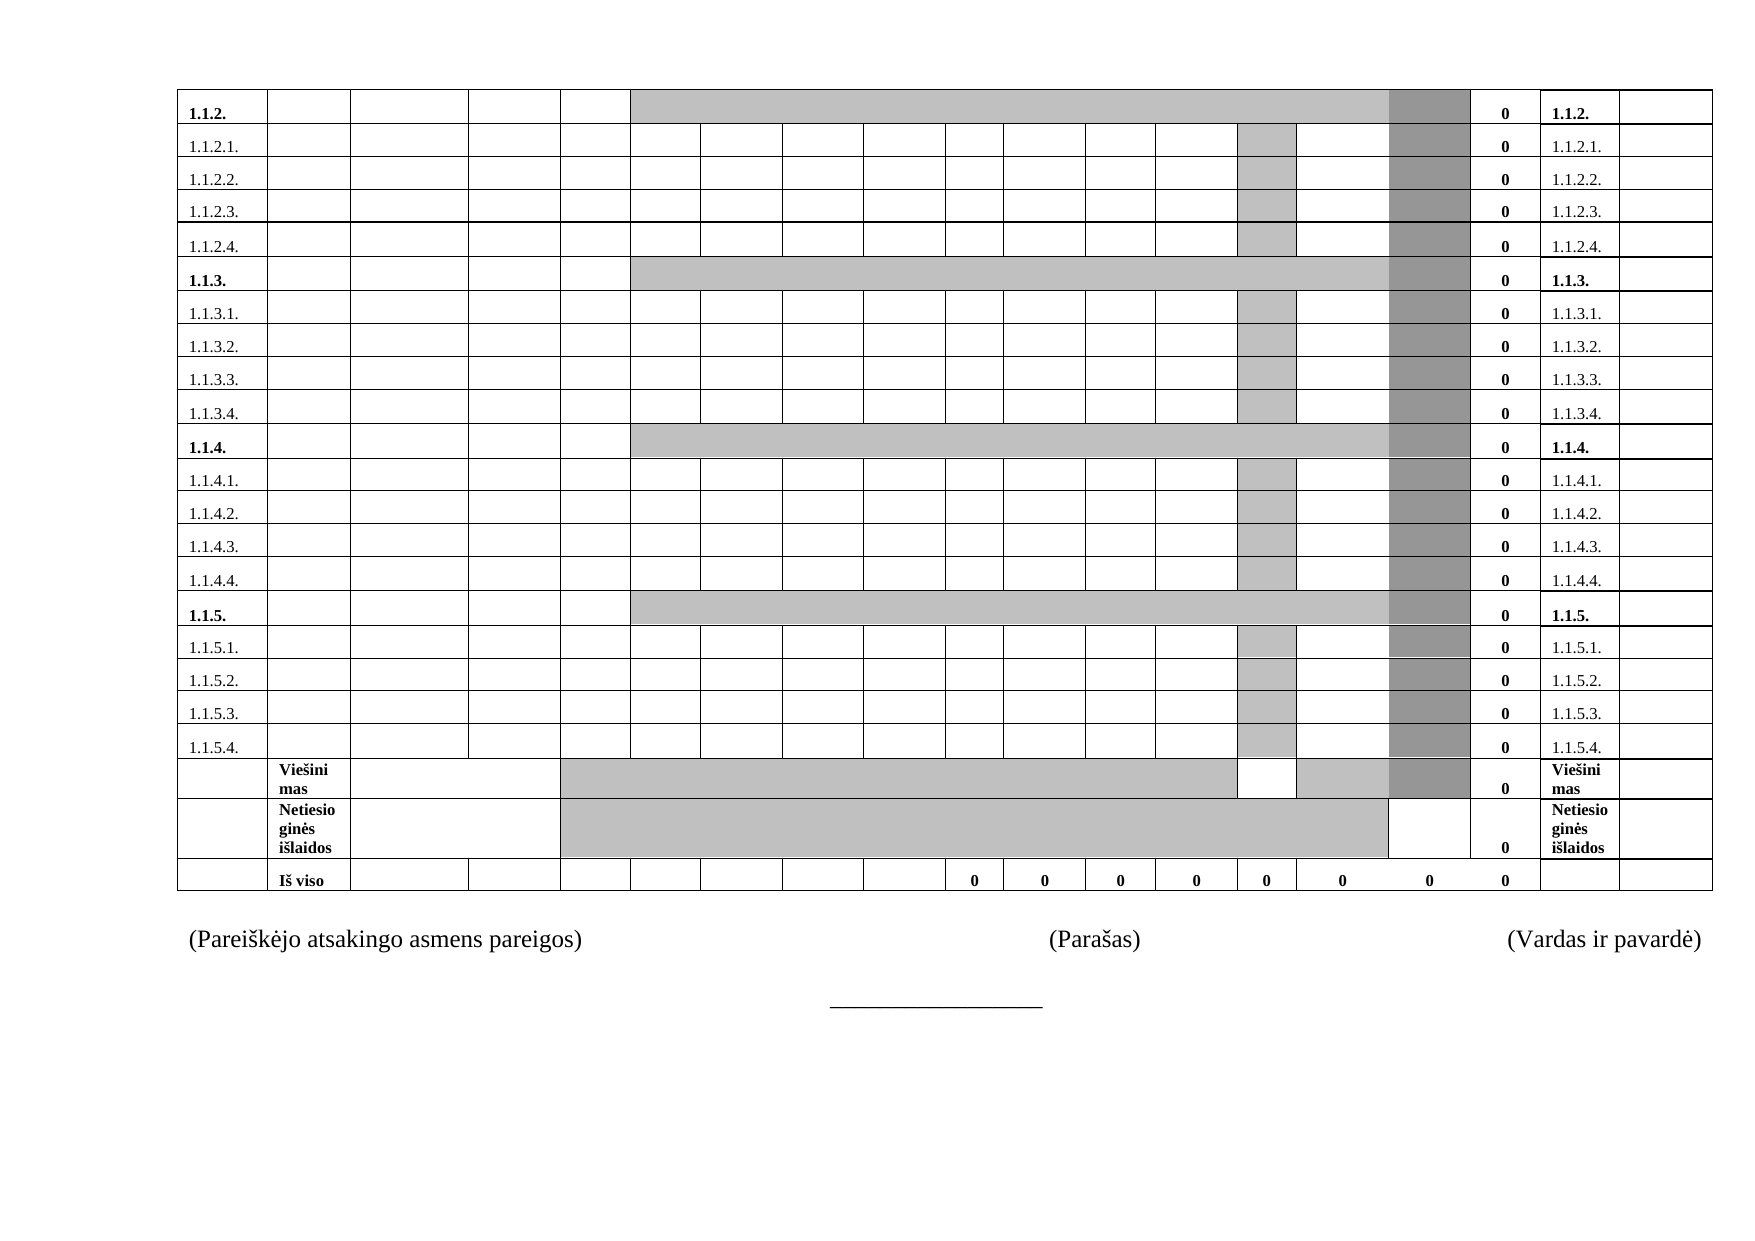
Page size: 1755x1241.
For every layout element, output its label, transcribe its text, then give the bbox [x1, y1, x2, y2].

table_cell 0 [1471, 524, 1540, 556]
table_cell 1.1.5.3. [178, 691, 267, 723]
table_cell [1620, 157, 1712, 189]
table_cell [1156, 357, 1237, 389]
table_cell [946, 291, 1003, 323]
table_cell 0 [946, 859, 1003, 890]
table_cell [1620, 691, 1712, 723]
table_cell [1620, 524, 1712, 556]
table_cell [701, 390, 782, 423]
table_cell [468, 799, 560, 857]
table_cell 1.1.2.2. [1541, 157, 1619, 189]
table_cell 1.1.4. [178, 424, 267, 457]
table_cell [1620, 800, 1712, 857]
table_cell 1.1.4.1. [1541, 460, 1619, 490]
table_cell [351, 357, 468, 389]
table_cell [1156, 799, 1237, 857]
table_cell [1620, 190, 1712, 221]
table_cell [268, 190, 350, 221]
table_cell [864, 859, 945, 890]
table_cell [864, 491, 945, 523]
table_cell [631, 591, 1389, 624]
table_cell 0 [1471, 491, 1540, 523]
table_cell [1238, 524, 1296, 556]
table_cell [1156, 659, 1237, 690]
table_cell 0 [1471, 591, 1540, 624]
table_cell [351, 691, 468, 723]
table_cell [1086, 491, 1155, 523]
table_cell [1238, 157, 1296, 189]
table_cell [1297, 324, 1389, 356]
table_cell 1.1.4.4. [1541, 557, 1619, 590]
table_cell [351, 459, 468, 490]
table_cell [1620, 223, 1712, 256]
table_cell [1086, 724, 1155, 757]
table_cell [631, 257, 1389, 290]
table_cell [1004, 459, 1085, 490]
table_cell [268, 591, 350, 624]
table_cell [783, 124, 863, 156]
table_cell [1389, 157, 1470, 189]
table_cell [561, 659, 630, 690]
table_cell [631, 90, 1389, 123]
table_cell [561, 859, 630, 890]
table_header (Pareiškėjo atsakingo asmens pareigos) [177, 920, 963, 953]
table_cell [1389, 90, 1470, 123]
table_cell [1238, 357, 1296, 389]
table_cell [701, 799, 782, 857]
table_header (Parašas) [964, 920, 1226, 953]
table_cell [631, 491, 700, 523]
table_cell [946, 190, 1003, 221]
table_cell [1297, 223, 1389, 256]
table_cell [1238, 659, 1296, 690]
table_cell 1.1.3.1. [178, 291, 267, 323]
table_cell 0 [1471, 223, 1540, 256]
table_cell [783, 324, 863, 356]
table_cell [351, 291, 468, 323]
table_cell [1086, 291, 1155, 323]
table_cell [1004, 190, 1085, 221]
table_cell [1156, 157, 1237, 189]
table_cell [864, 124, 945, 156]
table_cell [1620, 324, 1712, 356]
table_cell [469, 724, 560, 757]
table_cell [351, 591, 468, 624]
table_cell 1.1.2.4. [1541, 223, 1619, 256]
table_cell 0 [1471, 459, 1540, 490]
table_cell 1.1.2. [178, 90, 267, 123]
table_cell [469, 591, 560, 624]
table_cell [1156, 324, 1237, 356]
table_cell [631, 724, 700, 757]
table_cell [1086, 659, 1155, 690]
table_cell [946, 459, 1003, 490]
table_cell [351, 491, 468, 523]
table_cell [783, 357, 863, 389]
table_cell [864, 390, 945, 423]
table_cell [469, 190, 560, 221]
table_cell Viešinimas [268, 759, 350, 798]
table_cell [1297, 390, 1389, 423]
table_cell [701, 124, 782, 156]
table_cell [783, 390, 863, 423]
table_cell [351, 124, 468, 156]
table_cell [268, 291, 350, 323]
table_cell [783, 291, 863, 323]
table_cell [351, 90, 468, 123]
table_cell 0 [1471, 626, 1540, 657]
table_cell [1086, 524, 1155, 556]
table_cell [1238, 691, 1296, 723]
table_cell 1.1.2.1. [1541, 125, 1619, 156]
table_cell [631, 223, 700, 256]
table_cell [631, 357, 700, 389]
table_cell [469, 157, 560, 189]
table_cell [351, 799, 468, 857]
table_cell [1004, 157, 1085, 189]
table_cell [946, 524, 1003, 556]
table_cell [701, 557, 782, 590]
table_cell [783, 724, 863, 757]
table_cell [561, 223, 630, 256]
table_cell [1389, 424, 1470, 457]
table_cell [1620, 557, 1712, 590]
table_cell 1.1.3.2. [178, 324, 267, 356]
table_cell [701, 859, 782, 890]
table_cell [561, 626, 630, 657]
table_cell [469, 524, 560, 556]
table_cell [864, 223, 945, 256]
text _________________ [177, 982, 1695, 1010]
table_cell [1620, 860, 1712, 890]
table_cell [561, 90, 630, 123]
table_cell [631, 190, 700, 221]
table_cell [561, 759, 1237, 798]
table_cell [561, 157, 630, 189]
table_cell [351, 626, 468, 657]
table_cell 1.1.5.1. [1541, 627, 1619, 657]
table_cell 0 [1471, 759, 1540, 798]
table_cell [1004, 291, 1085, 323]
table_cell [1238, 759, 1296, 798]
table_cell [268, 223, 350, 256]
table_cell Netiesioginės išlaidos [1541, 800, 1619, 857]
table_cell 0 [1471, 157, 1540, 189]
table_cell [1156, 691, 1237, 723]
table_cell 1.1.4. [1541, 425, 1619, 457]
table_cell [469, 691, 560, 723]
table_cell [946, 390, 1003, 423]
table_cell [701, 491, 782, 523]
table_cell 0 [1471, 799, 1540, 857]
table_cell 1.1.3.2. [1541, 324, 1619, 356]
table_cell [1620, 258, 1712, 290]
table_cell [1389, 691, 1470, 723]
table_cell [469, 459, 560, 490]
table_cell 1.1.4.4. [178, 557, 267, 590]
table_cell [1620, 125, 1712, 156]
table_cell [351, 759, 468, 798]
table_cell [561, 390, 630, 423]
table_cell [783, 190, 863, 221]
table_cell [946, 157, 1003, 189]
table_cell [1086, 124, 1155, 156]
table_cell [1238, 491, 1296, 523]
table_cell [864, 659, 945, 690]
table_cell [469, 557, 560, 590]
table_cell 1.1.3.1. [1541, 292, 1619, 323]
table_cell [468, 759, 560, 798]
table_cell [1297, 190, 1389, 221]
table_cell [268, 524, 350, 556]
table_cell [469, 291, 560, 323]
table_cell 1.1.4.3. [178, 524, 267, 556]
table_cell [351, 190, 468, 221]
table_cell [1389, 626, 1470, 657]
table_cell [561, 557, 630, 590]
table_cell [864, 291, 945, 323]
table_cell [864, 626, 945, 657]
table_cell [1004, 223, 1085, 256]
table_cell [1156, 557, 1237, 590]
table_cell 1.1.4.2. [178, 491, 267, 523]
table_cell 0 [1471, 324, 1540, 356]
table_cell [1004, 390, 1085, 423]
table_cell [864, 459, 945, 490]
table_cell [1297, 759, 1389, 798]
table_cell [1620, 760, 1712, 798]
table_cell [268, 459, 350, 490]
table_cell 1.1.3. [178, 257, 267, 290]
table_cell [1086, 691, 1155, 723]
table_cell [1238, 557, 1296, 590]
table_cell [1004, 491, 1085, 523]
table_cell 1.1.5.4. [1541, 724, 1619, 757]
table_cell [1389, 390, 1470, 423]
table_cell [783, 459, 863, 490]
table_cell [469, 491, 560, 523]
table_cell [1297, 557, 1389, 590]
table_cell [631, 524, 700, 556]
table_cell 0 [1471, 90, 1540, 123]
table_cell [1156, 390, 1237, 423]
table_cell 0 [1471, 724, 1540, 757]
table_cell [1389, 591, 1470, 624]
table_cell 1.1.2. [1541, 91, 1619, 123]
table_cell [178, 859, 267, 890]
table_cell [1389, 190, 1470, 221]
table_cell [1156, 524, 1237, 556]
table_cell [1297, 291, 1389, 323]
table_cell [864, 324, 945, 356]
table_cell 1.1.4.1. [178, 459, 267, 490]
table_cell [631, 659, 700, 690]
table_cell [1297, 524, 1389, 556]
table_cell [1620, 357, 1712, 389]
table_cell [701, 223, 782, 256]
table_cell [469, 859, 560, 890]
table_cell [1297, 724, 1389, 757]
table_cell [1238, 626, 1296, 657]
table_cell [268, 357, 350, 389]
table_cell [1620, 390, 1712, 423]
table_cell [1004, 324, 1085, 356]
table_cell [268, 557, 350, 590]
table_cell [268, 424, 350, 457]
table_cell [351, 157, 468, 189]
table_cell [1156, 491, 1237, 523]
table_cell [1156, 223, 1237, 256]
table_cell [1620, 292, 1712, 323]
table_cell 1.1.4.3. [1541, 524, 1619, 556]
table_cell [631, 324, 700, 356]
table_cell [946, 626, 1003, 657]
table_cell [701, 524, 782, 556]
table_cell [631, 424, 1389, 457]
table_cell [701, 324, 782, 356]
table_cell [1297, 659, 1389, 690]
table_cell [1085, 799, 1156, 857]
table_cell [1156, 459, 1237, 490]
table_cell [1238, 190, 1296, 221]
table_cell [1086, 357, 1155, 389]
table_cell [1004, 524, 1085, 556]
table_cell [864, 557, 945, 590]
table_cell [268, 659, 350, 690]
table_cell 1.1.5. [178, 591, 267, 624]
table_cell [1389, 724, 1470, 757]
table_header (Vardas ir pavardė) [1226, 920, 1713, 953]
table_cell [268, 157, 350, 189]
table_cell [561, 424, 630, 457]
table_cell [1297, 124, 1389, 156]
table_cell 0 [1471, 557, 1540, 590]
table_cell 1.1.3.3. [178, 357, 267, 389]
table_cell [864, 691, 945, 723]
table_cell [631, 799, 701, 857]
table_cell [1389, 124, 1470, 156]
table_cell [864, 799, 945, 857]
table_cell 0 [1471, 390, 1540, 423]
table_cell [351, 524, 468, 556]
table_cell 0 [1389, 859, 1470, 890]
table_cell [1238, 124, 1296, 156]
table_cell [1086, 557, 1155, 590]
table_cell 0 [1238, 859, 1296, 890]
table_cell 1.1.5.2. [178, 659, 267, 690]
table_cell [1620, 491, 1712, 523]
table_cell 1.1.3. [1541, 258, 1619, 290]
table_cell 0 [1297, 859, 1389, 890]
table_cell [783, 659, 863, 690]
table_cell 1.1.5.1. [178, 626, 267, 657]
table_cell [1086, 459, 1155, 490]
table_cell [469, 626, 560, 657]
table_cell [1297, 491, 1389, 523]
table_cell [701, 626, 782, 657]
table_cell 0 [1086, 859, 1155, 890]
table_cell 0 [1156, 859, 1237, 890]
table_cell [561, 324, 630, 356]
table_cell [701, 291, 782, 323]
table_cell [178, 799, 267, 857]
table_cell [631, 626, 700, 657]
table_cell [701, 190, 782, 221]
table_cell [561, 357, 630, 389]
table_cell [782, 799, 864, 857]
table_cell [1238, 724, 1296, 757]
table_cell [561, 591, 630, 624]
table_cell [1620, 627, 1712, 657]
table_cell [701, 659, 782, 690]
table_cell [783, 859, 863, 890]
table_cell [1086, 626, 1155, 657]
table_cell [178, 759, 267, 798]
table_cell [268, 691, 350, 723]
table_cell [469, 124, 560, 156]
table_cell [701, 157, 782, 189]
table_cell 0 [1471, 357, 1540, 389]
table_cell [1004, 626, 1085, 657]
table_cell [351, 424, 468, 457]
table_cell [783, 557, 863, 590]
table_cell [268, 90, 350, 123]
table_cell [946, 223, 1003, 256]
table_cell [864, 190, 945, 221]
table_cell [631, 291, 700, 323]
table_cell [1389, 257, 1470, 290]
table_cell [783, 626, 863, 657]
table_cell [1004, 691, 1085, 723]
table_cell [561, 459, 630, 490]
table_cell [631, 459, 700, 490]
table_cell [946, 324, 1003, 356]
table_cell [631, 859, 700, 890]
table_cell 1.1.2.4. [178, 223, 267, 256]
table_cell 1.1.3.4. [178, 390, 267, 423]
table_cell [1620, 460, 1712, 490]
table_cell [946, 557, 1003, 590]
table_cell [946, 357, 1003, 389]
table_cell [945, 799, 1004, 857]
table_cell 0 [1471, 424, 1540, 457]
table_cell [469, 424, 560, 457]
table_cell 1.1.4.2. [1541, 491, 1619, 523]
table_cell 1.1.5.4. [178, 724, 267, 757]
table_cell [1156, 190, 1237, 221]
table_cell 1.1.2.3. [178, 190, 267, 221]
table_cell [561, 491, 630, 523]
table_cell Iš viso [268, 859, 350, 890]
table_cell [701, 724, 782, 757]
table_cell 0 [1470, 859, 1540, 890]
table_cell [783, 491, 863, 523]
table_cell [631, 124, 700, 156]
table_cell [1620, 659, 1712, 690]
table_cell [1086, 324, 1155, 356]
table_cell [268, 491, 350, 523]
table_cell [1389, 223, 1470, 256]
table_cell [1237, 799, 1296, 857]
table_cell 0 [1471, 257, 1540, 290]
table_cell [351, 390, 468, 423]
table_cell [561, 724, 630, 757]
table_cell 0 [1471, 691, 1540, 723]
table_cell [1297, 626, 1389, 657]
table_cell [631, 157, 700, 189]
table_cell [1296, 799, 1388, 857]
table_cell [1389, 524, 1470, 556]
table_cell [469, 324, 560, 356]
table_cell [783, 524, 863, 556]
table_cell 0 [1471, 291, 1540, 323]
table_cell [1004, 124, 1085, 156]
table_cell [469, 659, 560, 690]
table_cell [1297, 157, 1389, 189]
table_cell [1297, 357, 1389, 389]
table_cell [351, 859, 468, 890]
table_cell [946, 724, 1003, 757]
table_cell [1086, 223, 1155, 256]
table_cell [1389, 491, 1470, 523]
table_cell [631, 390, 700, 423]
table_cell 0 [1471, 659, 1540, 690]
table_cell [1156, 626, 1237, 657]
table_cell [561, 190, 630, 221]
table_cell 1.1.5. [1541, 592, 1619, 624]
table_cell [561, 124, 630, 156]
table_cell 1.1.3.4. [1541, 390, 1619, 423]
table_cell [469, 90, 560, 123]
table_cell [1156, 291, 1237, 323]
table_cell [783, 157, 863, 189]
table_cell [701, 691, 782, 723]
table_cell [1389, 659, 1470, 690]
table_cell [469, 257, 560, 290]
table_cell [631, 691, 700, 723]
table_cell [268, 724, 350, 757]
table_cell [1389, 357, 1470, 389]
table_cell [1389, 291, 1470, 323]
table_cell [351, 557, 468, 590]
table_cell [631, 557, 700, 590]
table_cell 1.1.3.3. [1541, 357, 1619, 389]
table_cell [561, 691, 630, 723]
table_cell [701, 459, 782, 490]
table_cell 0 [1004, 859, 1085, 890]
table_cell [561, 524, 630, 556]
table_cell [1238, 223, 1296, 256]
table_cell [268, 626, 350, 657]
table_cell [268, 124, 350, 156]
table_cell [561, 799, 631, 857]
table_cell Viešinimas [1541, 760, 1619, 798]
table_cell 1.1.5.2. [1541, 659, 1619, 690]
table_cell [864, 357, 945, 389]
table_cell [1238, 291, 1296, 323]
table_cell [783, 691, 863, 723]
table_cell [469, 357, 560, 389]
table_cell 0 [1471, 124, 1540, 156]
table_cell [561, 291, 630, 323]
table_cell 1.1.2.2. [178, 157, 267, 189]
table_cell [783, 223, 863, 256]
table_cell Netiesioginės išlaidos [268, 799, 350, 857]
table_cell [1389, 324, 1470, 356]
table_cell [469, 223, 560, 256]
table_cell [1297, 459, 1389, 490]
table_cell [351, 324, 468, 356]
table_cell [268, 390, 350, 423]
table_cell [946, 124, 1003, 156]
table_cell [946, 659, 1003, 690]
table_cell [351, 257, 468, 290]
table_cell [1620, 592, 1712, 624]
table_cell [864, 524, 945, 556]
table_cell [1541, 860, 1619, 890]
table_cell [864, 157, 945, 189]
table_cell [1086, 157, 1155, 189]
table_cell [351, 659, 468, 690]
table_cell [268, 257, 350, 290]
table_cell [1620, 425, 1712, 457]
table_cell [1156, 124, 1237, 156]
table_cell 1.1.2.3. [1541, 190, 1619, 221]
table_cell [1389, 459, 1470, 490]
table_cell 0 [1471, 190, 1540, 221]
table_cell [1004, 799, 1085, 857]
table_cell 1.1.2.1. [178, 124, 267, 156]
table_cell 1.1.5.3. [1541, 691, 1619, 723]
table_cell [351, 223, 468, 256]
table_cell [946, 491, 1003, 523]
table_cell [1238, 324, 1296, 356]
table_cell [1389, 799, 1470, 857]
table_cell [1297, 691, 1389, 723]
table_cell [1004, 357, 1085, 389]
table_cell [351, 724, 468, 757]
table_cell [1620, 91, 1712, 123]
table_cell [1389, 759, 1470, 798]
table_cell [561, 257, 630, 290]
table_cell [701, 357, 782, 389]
table_cell [946, 691, 1003, 723]
table_cell [268, 324, 350, 356]
table_cell [1004, 659, 1085, 690]
table_cell [1086, 390, 1155, 423]
table_cell [1156, 724, 1237, 757]
table_cell [1086, 190, 1155, 221]
table_cell [1238, 459, 1296, 490]
table_cell [1238, 390, 1296, 423]
table_cell [1389, 557, 1470, 590]
table_cell [864, 724, 945, 757]
table_cell [469, 390, 560, 423]
table_cell [1620, 724, 1712, 757]
table_cell [1004, 557, 1085, 590]
table_cell [1004, 724, 1085, 757]
